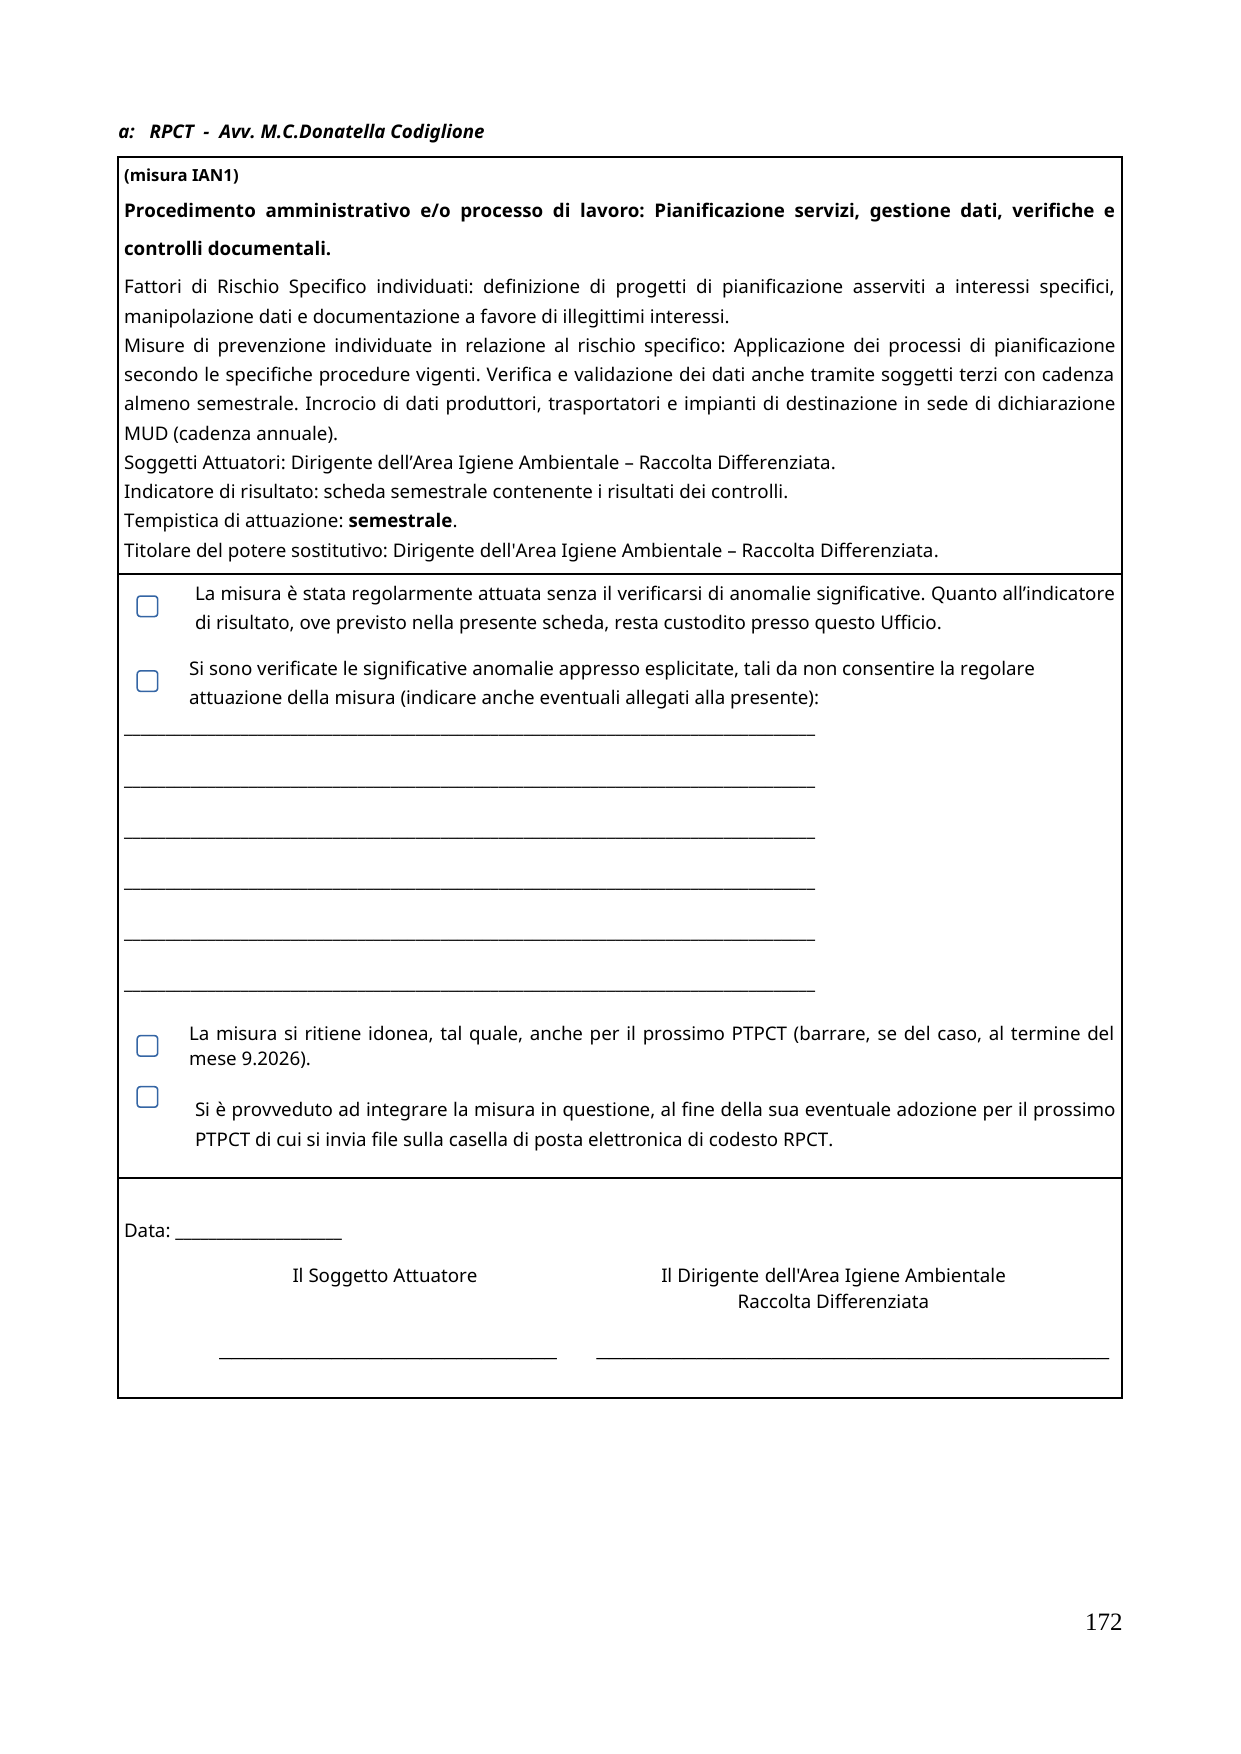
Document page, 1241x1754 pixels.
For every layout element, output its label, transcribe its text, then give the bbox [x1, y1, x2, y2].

table_cell Data: ____________________ Il Soggetto Attuatore Il Dirigente dell'Area Igiene Ambientale Raccolta Differenziata ___________________________ _________________________________________ [119, 1179, 1121, 1397]
table_cell La misura è stata regolarmente attuata senza il verificarsi di anomalie significative. Quanto all’indicatore di risultato, ove previsto nella presente scheda, resta custodito presso questo Ufficio. Si sono verificate le significative anomalie appresso esplicitate, tali da non consentire la regolare attuazione della misura (indicare anche eventuali allegati alla presente): ___________________________________________________________________________________ ___________________________________________________________________________________ ___________________________________________________________________________________ ___________________________________________________________________________________ ___________________________________________________________________________________ ___________________________________________________________________________________ La misura si ritiene idonea, tal quale, anche per il prossimo PTPCT (barrare, se del caso, al termine del mese 9.2026). Si è provveduto ad integrare la misura in questione, al fine della sua eventuale adozione per il prossimo PTPCT di cui si invia file sulla casella di posta elettronica di codesto RPCT. [119, 575, 1121, 1177]
table_header (misura IAN1) Procedimento amministrativo e/o processo di lavoro: Pianificazione servizi, gestione dati, verifiche e controlli documentali. Fattori di Rischio Specifico individuati: definizione di progetti di pianificazione asserviti a interessi specifici, manipolazione dati e documentazione a favore di illegittimi interessi. Misure di prevenzione individuate in relazione al rischio specifico: Applicazione dei processi di pianificazione secondo le specifiche procedure vigenti. Verifica e validazione dei dati anche tramite soggetti terzi con cadenza almeno semestrale. Incrocio di dati produttori, trasportatori e impianti di destinazione in sede di dichiarazione MUD (cadenza annuale). Soggetti Attuatori: Dirigente dell’Area Igiene Ambientale – Raccolta Differenziata. Indicatore di risultato: scheda semestrale contenente i risultati dei controlli. Tempistica di attuazione: semestrale. Titolare del potere sostitutivo: Dirigente dell'Area Igiene Ambientale – Raccolta Differenziata. [119, 158, 1121, 573]
text a: RPCT - Avv. M.C.Donatella Codiglione [118, 118, 1122, 144]
